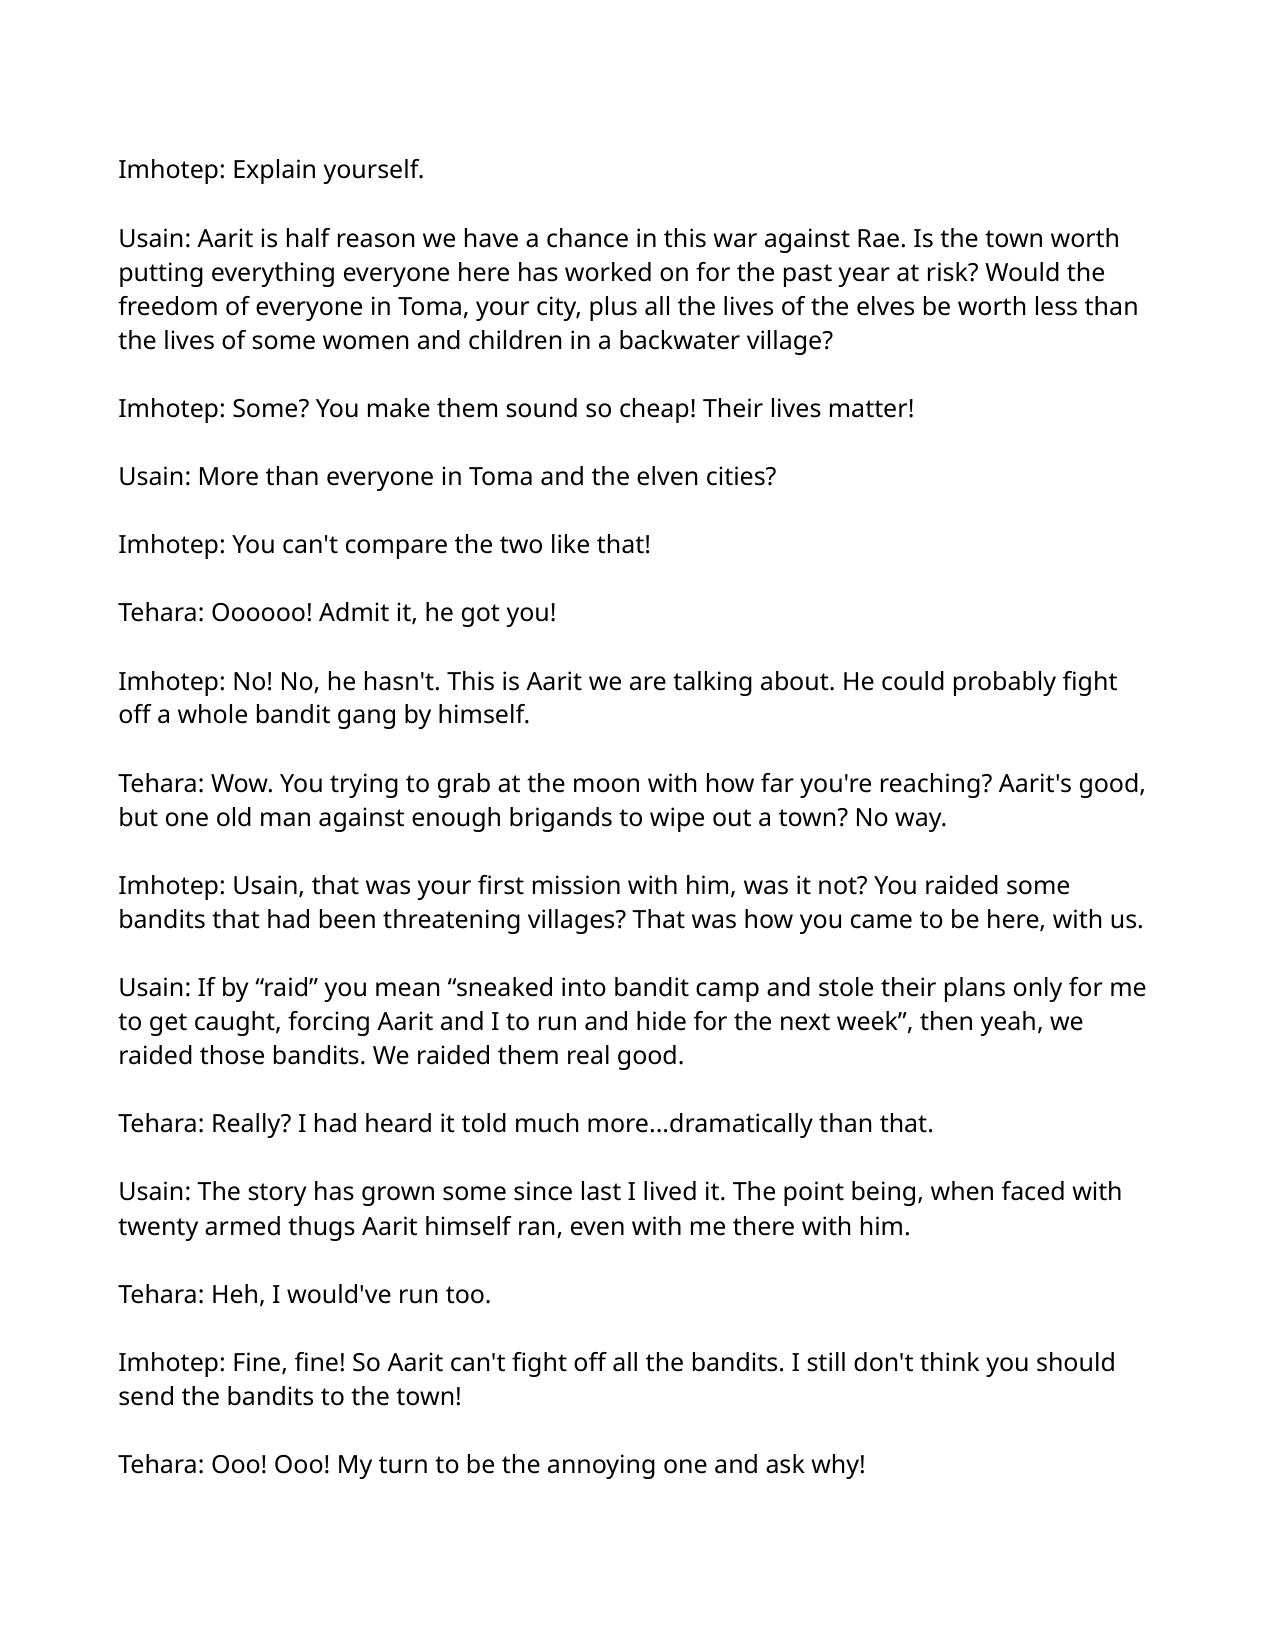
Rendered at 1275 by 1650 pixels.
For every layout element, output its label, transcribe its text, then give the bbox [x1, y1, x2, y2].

text Tehara: Oooooo! Admit it, he got you! [118, 595, 1157, 629]
text Usain: Aarit is half reason we have a chance in this war against Rae. Is the town worth putting everything everyone here has worked on for the past year at risk? Would the freedom of everyone in Toma, your city, plus all the lives of the elves be worth less than the lives of some women and children in a backwater village? [118, 220, 1157, 357]
text Tehara: Wow. You trying to grab at the moon with how far you're reaching? Aarit's good, but one old man against enough brigands to wipe out a town? No way. [118, 765, 1157, 833]
text Tehara: Really? I had heard it told much more...dramatically than that. [118, 1106, 1157, 1140]
text Usain: The story has grown some since last I lived it. The point being, when faced with twenty armed thugs Aarit himself ran, even with me there with him. [118, 1174, 1157, 1242]
text Imhotep: You can't compare the two like that! [118, 527, 1157, 561]
text Imhotep: Some? You make them sound so cheap! Their lives matter! [118, 391, 1157, 425]
text Imhotep: No! No, he hasn't. This is Aarit we are talking about. He could probably fight off a whole bandit gang by himself. [118, 663, 1157, 731]
text Imhotep: Usain, that was your first mission with him, was it not? You raided some bandits that had been threatening villages? That was how you came to be here, with us. [118, 867, 1157, 936]
text Usain: More than everyone in Toma and the elven cities? [118, 459, 1157, 493]
text Imhotep: Explain yourself. [118, 152, 1157, 186]
text Usain: If by “raid” you mean “sneaked into bandit camp and stole their plans only for me to get caught, forcing Aarit and I to run and hide for the next week”, then yeah, we raided those bandits. We raided them real good. [118, 970, 1157, 1072]
text Tehara: Heh, I would've run too. [118, 1276, 1157, 1310]
text Imhotep: Fine, fine! So Aarit can't fight off all the bandits. I still don't think you should send the bandits to the town! [118, 1344, 1157, 1412]
text Tehara: Ooo! Ooo! My turn to be the annoying one and ask why! [118, 1447, 1157, 1481]
